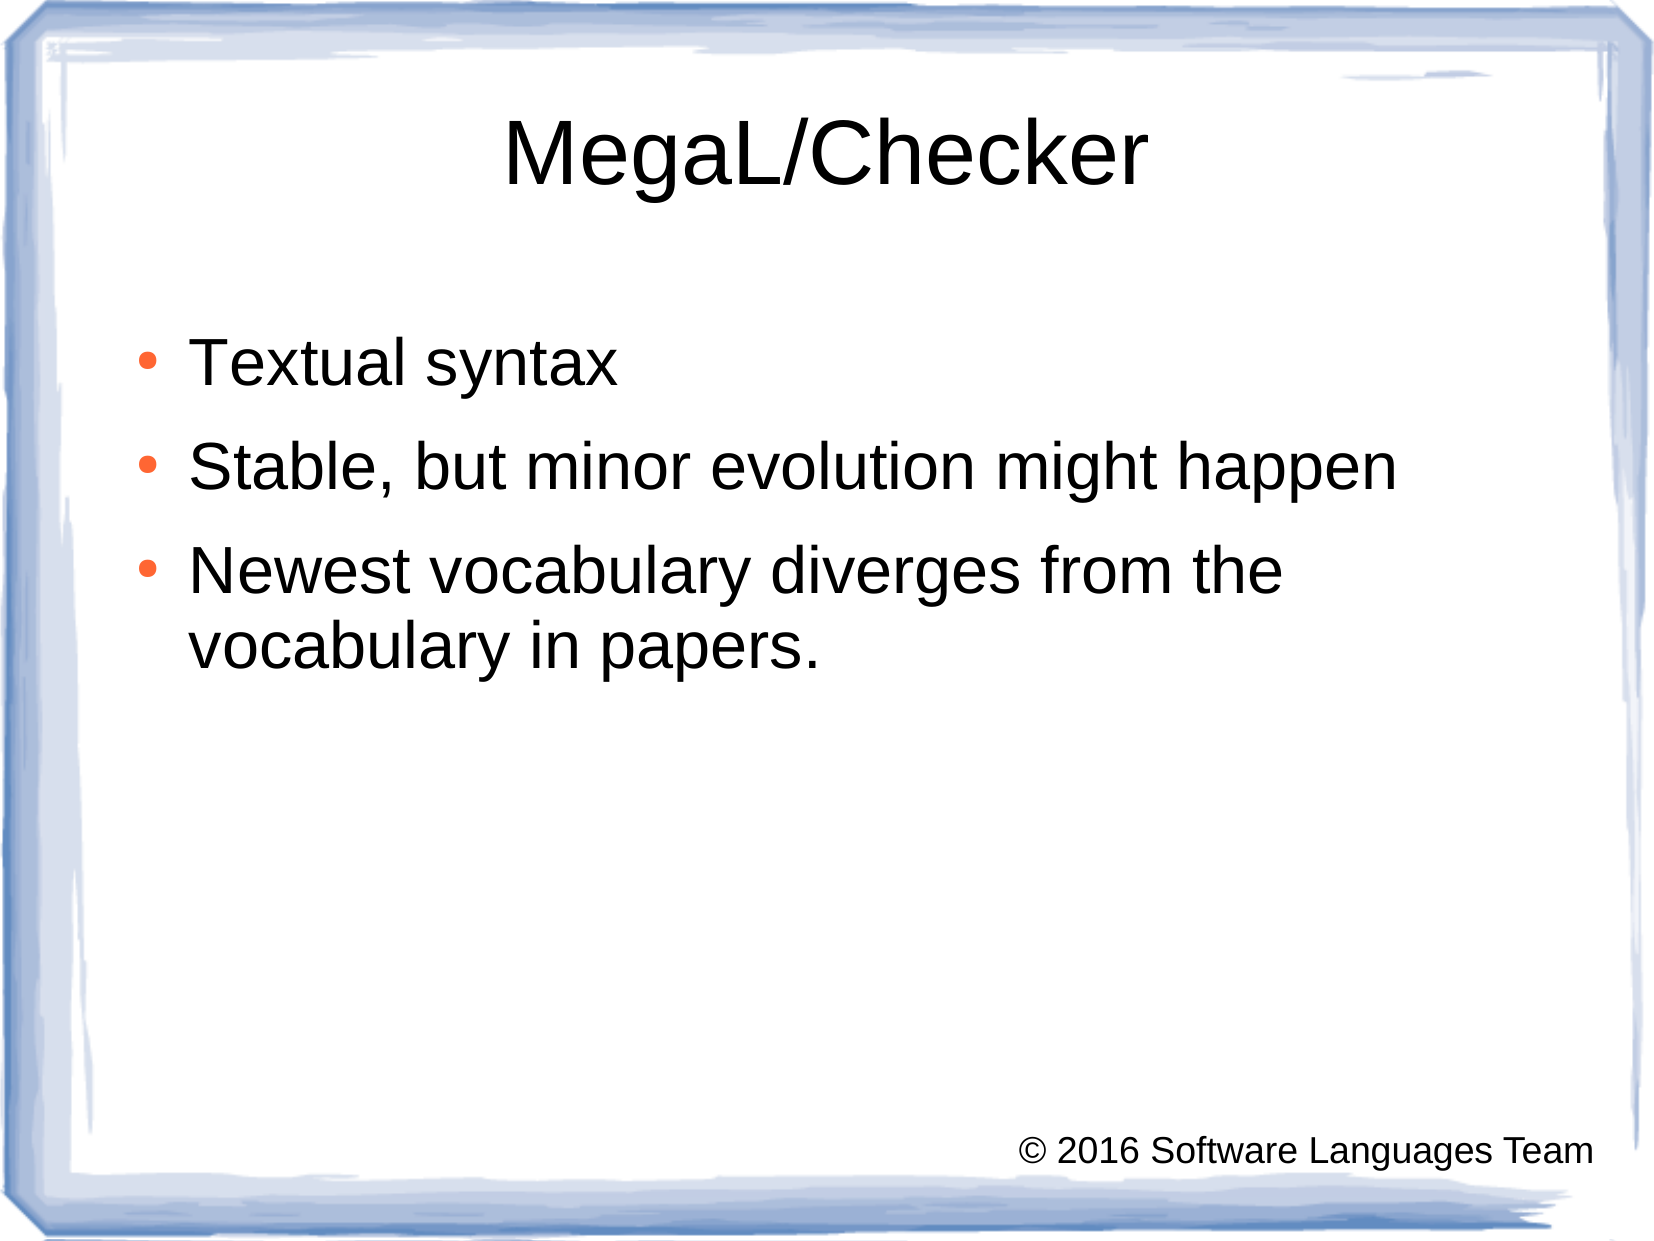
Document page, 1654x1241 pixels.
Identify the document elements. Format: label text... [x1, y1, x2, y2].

title MegaL/Checker [82, 49, 1571, 257]
picture [0, 0, 1654, 1241]
list Textual syntax Stable, but minor evolution might happen Newest vocabulary diverges from the vocabulary in papers. [118, 324, 1571, 1004]
text_box © 2016 Software Languages Team [1003, 1122, 1625, 1182]
